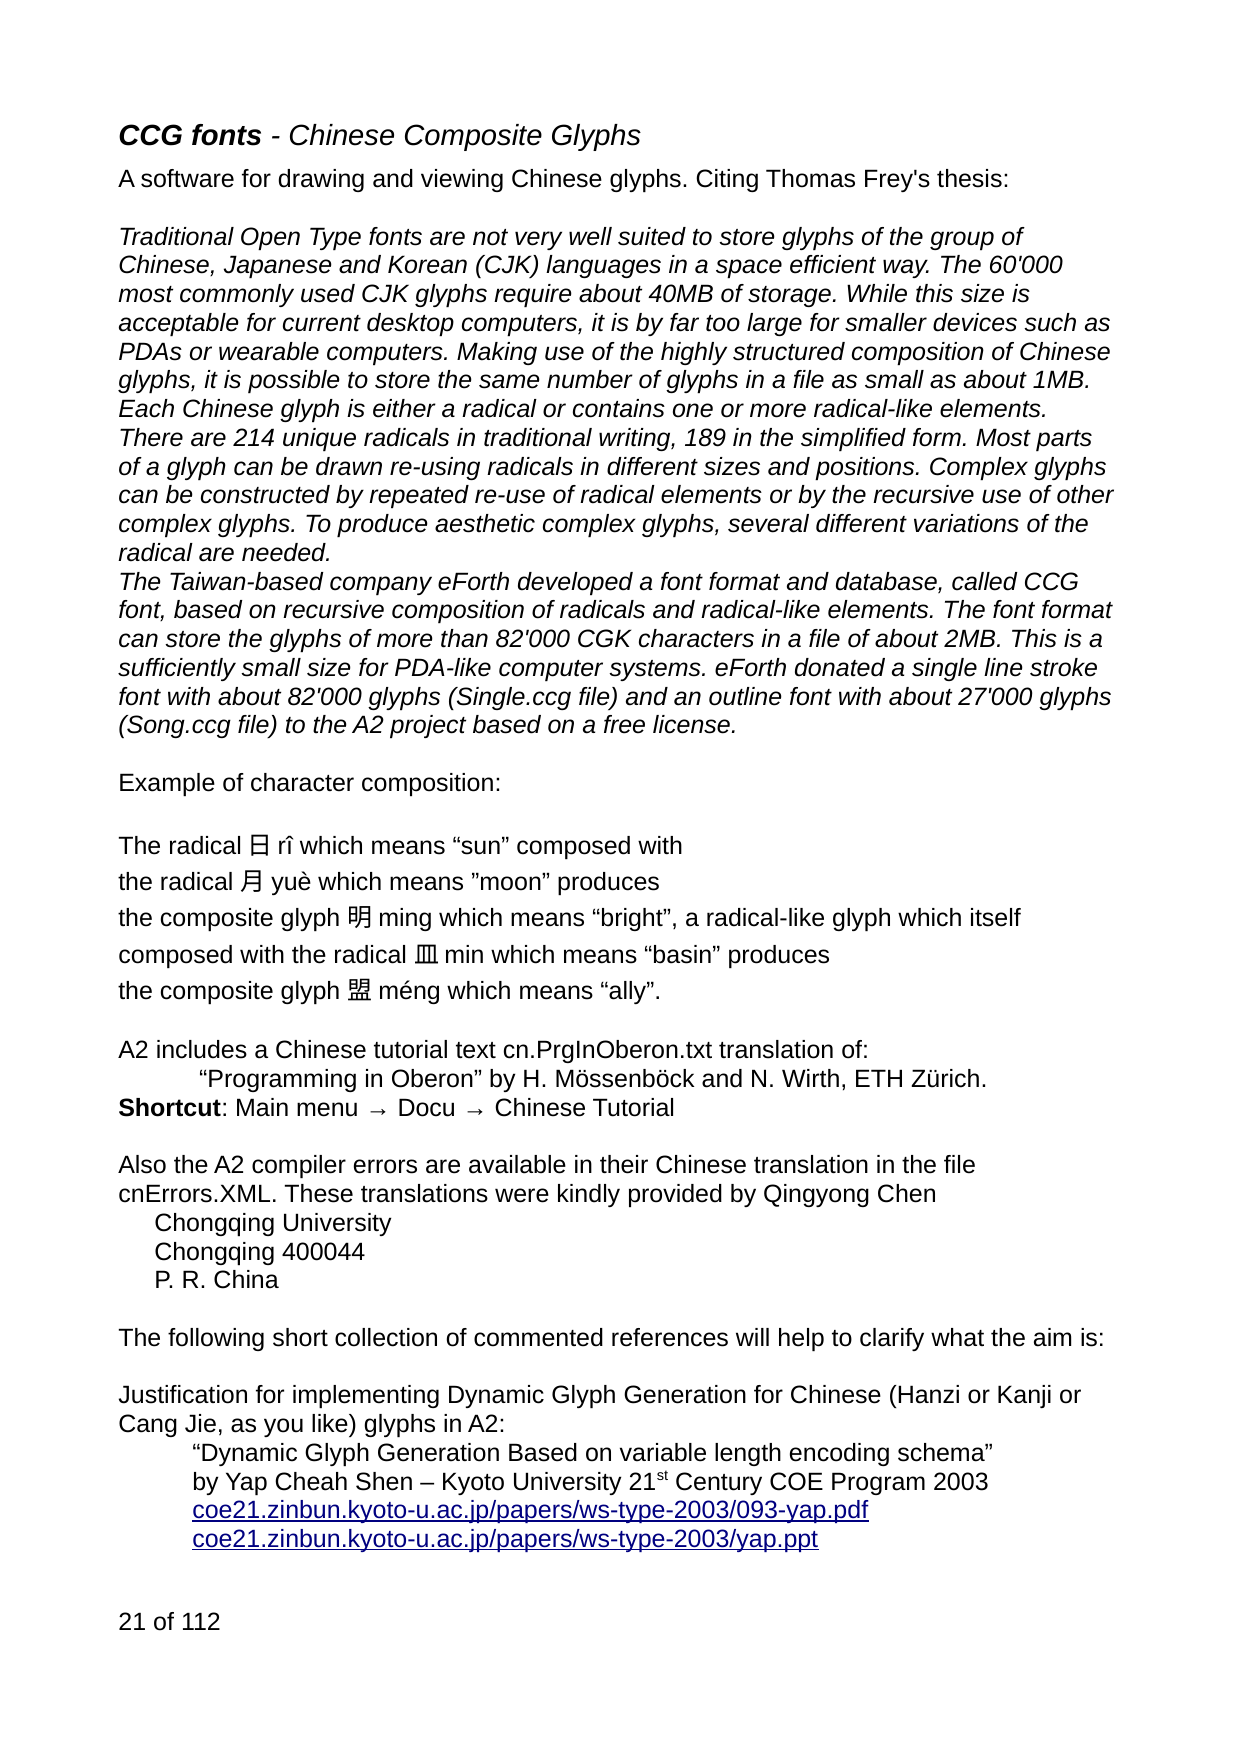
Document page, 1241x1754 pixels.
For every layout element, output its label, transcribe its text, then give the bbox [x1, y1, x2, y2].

text coe21.zinbun.kyoto-u.ac.jp/papers/ws-type-2003/yap.ppt [192, 1524, 1122, 1553]
text the composite glyph 盟 méng which means “ally”. [118, 970, 1122, 1007]
text A software for drawing and viewing Chinese glyphs. Citing Thomas Frey's thesis: [118, 164, 1122, 193]
text the composite glyph 明 ming which means “bright”, a radical-like glyph which itself composed with the radical 皿min which means “basin” produces [118, 898, 1122, 970]
text The following short collection of commented references will help to clarify what the aim is: [118, 1323, 1122, 1352]
text Justification for implementing Dynamic Glyph Generation for Chinese (Hanzi or Kanji or Cang Jie, as you like) glyphs in A2: [118, 1380, 1122, 1438]
text Shortcut: Main menu → Docu → Chinese Tutorial [118, 1093, 1122, 1122]
text the radical 月 yuè which means ”moon” produces [118, 862, 1122, 898]
text A2 includes a Chinese tutorial text cn.PrgInOberon.txt translation of: [118, 1035, 1122, 1064]
text Traditional Open Type fonts are not very well suited to store glyphs of the group of Chinese, Japanese and Korean (CJK) languages in a space efficient way. The 60'000 most commonly used CJK glyphs require about 40MB of storage. While this size is acceptable for current desktop computers, it is by far too large for smaller devices such as PDAs or wearable computers. Making use of the highly structured composition of Chinese glyphs, it is possible to store the same number of glyphs in a file as small as about 1MB. [118, 222, 1122, 394]
text The Taiwan-based company eForth developed a font format and database, called CCG font, based on recursive composition of radicals and radical-like elements. The font format can store the glyphs of more than 82'000 CGK characters in a file of about 2MB. This is a sufficiently small size for PDA-like computer systems. eForth donated a single line stroke font with about 82'000 glyphs (Single.ccg file) and an outline font with about 27'000 glyphs (Song.ccg file) to the A2 project based on a free license. [118, 567, 1122, 739]
text “Programming in Oberon” by H. Mössenböck and N. Wirth, ETH Zürich. [118, 1064, 1122, 1093]
text “Dynamic Glyph Generation Based on variable length encoding schema” [192, 1438, 1122, 1467]
text Also the A2 compiler errors are available in their Chinese translation in the file cnErrors.XML. These translations were kindly provided by Qingyong Chen Chongqing University Chongqing 400044 P. R. China [118, 1150, 1122, 1294]
text The radical日 rî which means “sun” composed with [118, 825, 1122, 862]
text coe21.zinbun.kyoto-u.ac.jp/papers/ws-type-2003/093-yap.pdf [192, 1495, 1122, 1524]
text Each Chinese glyph is either a radical or contains one or more radical-like elements. There are 214 unique radicals in traditional writing, 189 in the simplified form. Most parts of a glyph can be drawn re-using radicals in different sizes and positions. Complex glyphs can be constructed by repeated re-use of radical elements or by the recursive use of other complex glyphs. To produce aesthetic complex glyphs, several different variations of the radical are needed. [118, 394, 1122, 567]
text by Yap Cheah Shen – Kyoto University 21st Century COE Program 2003 [192, 1467, 1122, 1495]
text Example of character composition: [118, 768, 1122, 797]
subtitle CCG fonts - Chinese Composite Glyphs [118, 118, 1122, 152]
